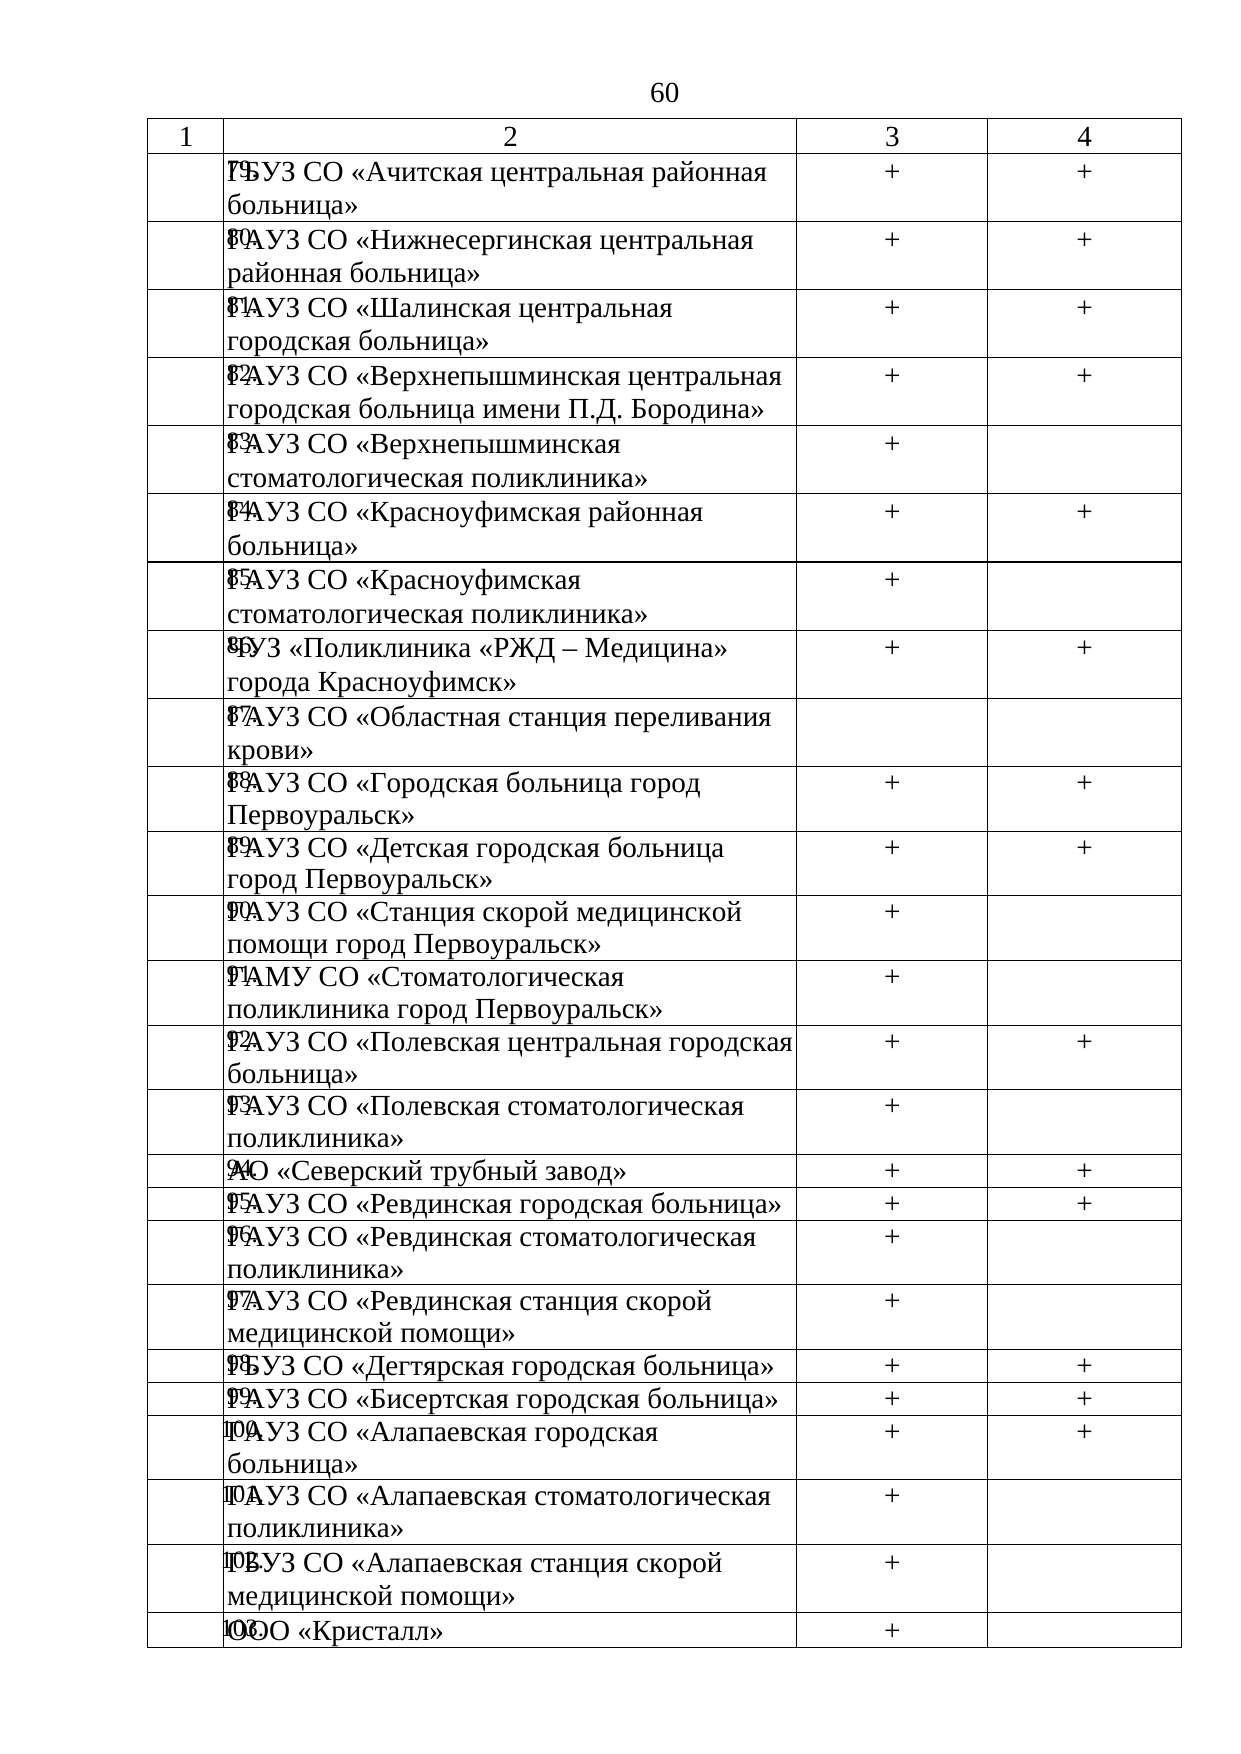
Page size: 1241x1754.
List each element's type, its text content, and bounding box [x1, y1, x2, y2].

table_cell [988, 1090, 1181, 1154]
table_cell + [797, 1221, 987, 1284]
table_cell + [797, 1416, 987, 1479]
table_cell + [797, 154, 987, 221]
table_header 1 [148, 119, 223, 153]
table_cell ГАУЗ СО «Ревдинская станция скорой медицинской помощи» [224, 1285, 796, 1349]
table_cell + [797, 563, 987, 629]
table_cell ГАУЗ СО «Полевская центральная городская больница» [224, 1026, 796, 1089]
table_cell [148, 767, 223, 831]
table_cell [148, 631, 223, 698]
table_cell [988, 1545, 1181, 1612]
table_cell + [988, 494, 1181, 561]
table_cell [988, 961, 1181, 1024]
table_cell + [797, 631, 987, 698]
table_cell + [797, 426, 987, 493]
table_cell [148, 1383, 223, 1414]
table_cell + [797, 1026, 987, 1089]
table_cell + [988, 154, 1181, 221]
table_cell + [797, 1480, 987, 1544]
table_cell ГАУЗ СО «Станция скорой медицинской помощи город Первоуральск» [224, 896, 796, 960]
table_cell [148, 961, 223, 1024]
table_cell + [797, 1545, 987, 1612]
table_cell + [797, 358, 987, 425]
table_cell [148, 1613, 223, 1647]
table_cell ГАУЗ СО «Детская городская больница город Первоуральск» [224, 832, 796, 895]
table_cell [148, 426, 223, 493]
table_cell [148, 154, 223, 221]
table_cell ГБУЗ СО «Дегтярская городская больница» [224, 1350, 796, 1382]
table_cell [148, 1188, 223, 1219]
table_cell ГБУЗ СО «Ачитская центральная районная больница» [224, 154, 796, 221]
table_cell [988, 1613, 1181, 1647]
table_cell + [797, 1285, 987, 1349]
table_cell + [797, 961, 987, 1024]
table_cell [148, 1285, 223, 1349]
table_cell + [988, 1188, 1181, 1219]
table_cell + [988, 1026, 1181, 1089]
table_cell [797, 699, 987, 766]
table_cell [148, 1350, 223, 1382]
table_header 2 [224, 119, 796, 153]
table_cell ГАУЗ СО «Алапаевская стоматологическая поликлиника» [224, 1480, 796, 1544]
table_cell [148, 832, 223, 895]
table_cell + [797, 494, 987, 561]
table_cell + [988, 1383, 1181, 1414]
table_cell [148, 222, 223, 289]
table_cell [988, 1221, 1181, 1284]
table_cell ГАУЗ СО «Нижнесергинская центральная районная больница» [224, 222, 796, 289]
table_cell + [988, 290, 1181, 357]
table_cell АО «Северский трубный завод» [224, 1155, 796, 1187]
table_cell ГБУЗ СО «Алапаевская станция скорой медицинской помощи» [224, 1545, 796, 1612]
table_cell ГАУЗ СО «Красноуфимская стоматологическая поликлиника» [224, 563, 796, 629]
table_cell [988, 1480, 1181, 1544]
table_cell [148, 1155, 223, 1187]
table_cell [148, 563, 223, 629]
table_cell + [797, 1090, 987, 1154]
table_cell ГАУЗ СО «Городская больница город Первоуральск» [224, 767, 796, 831]
table_cell [148, 1090, 223, 1154]
table_cell [148, 1416, 223, 1479]
table_cell + [797, 290, 987, 357]
table_cell [148, 358, 223, 425]
table_cell + [988, 222, 1181, 289]
table_cell ГАУЗ СО «Полевская стоматологическая поликлиника» [224, 1090, 796, 1154]
table_cell + [797, 896, 987, 960]
table_cell + [988, 767, 1181, 831]
table_cell ГАУЗ СО «Ревдинская городская больница» [224, 1188, 796, 1219]
table_cell ГАУЗ СО «Красноуфимская районная больница» [224, 494, 796, 561]
table_cell [148, 494, 223, 561]
table_cell + [797, 222, 987, 289]
table_cell [988, 426, 1181, 493]
table_cell + [797, 832, 987, 895]
table_cell [148, 290, 223, 357]
table_cell + [988, 1350, 1181, 1382]
table_cell [148, 699, 223, 766]
table_cell + [988, 1155, 1181, 1187]
table_cell [988, 1285, 1181, 1349]
table_header 4 [988, 119, 1181, 153]
table_cell + [988, 358, 1181, 425]
table_cell [988, 699, 1181, 766]
table_cell ЧУЗ «Поликлиника «РЖД – Медицина» города Красноуфимск» [224, 631, 796, 698]
table_cell + [797, 767, 987, 831]
table_cell ГАУЗ СО «Бисертская городская больница» [224, 1383, 796, 1414]
table_cell ГАУЗ СО «Алапаевская городская больница» [224, 1416, 796, 1479]
table_cell ГАУЗ СО «Областная станция переливания крови» [224, 699, 796, 766]
table_cell ГАУЗ СО «Верхнепышминская стоматологическая поликлиника» [224, 426, 796, 493]
table_cell + [797, 1613, 987, 1647]
table_cell [988, 563, 1181, 629]
table_cell + [988, 1416, 1181, 1479]
table_cell ГАМУ СО «Стоматологическая поликлиника город Первоуральск» [224, 961, 796, 1024]
table_cell [148, 1480, 223, 1544]
table_cell [148, 1026, 223, 1089]
table_cell ГАУЗ СО «Шалинская центральная городская больница» [224, 290, 796, 357]
table_cell + [797, 1188, 987, 1219]
table_cell + [988, 631, 1181, 698]
table_cell [148, 896, 223, 960]
table_cell + [797, 1350, 987, 1382]
table_header 3 [797, 119, 987, 153]
table_cell ГАУЗ СО «Верхнепышминская центральная городская больница имени П.Д. Бородина» [224, 358, 796, 425]
table_cell [988, 896, 1181, 960]
table_cell + [797, 1383, 987, 1414]
table_cell [148, 1221, 223, 1284]
table_cell ГАУЗ СО «Ревдинская стоматологическая поликлиника» [224, 1221, 796, 1284]
table_cell + [797, 1155, 987, 1187]
table_cell + [988, 832, 1181, 895]
table_cell ООО «Кристалл» [224, 1613, 796, 1647]
table_cell [148, 1545, 223, 1612]
